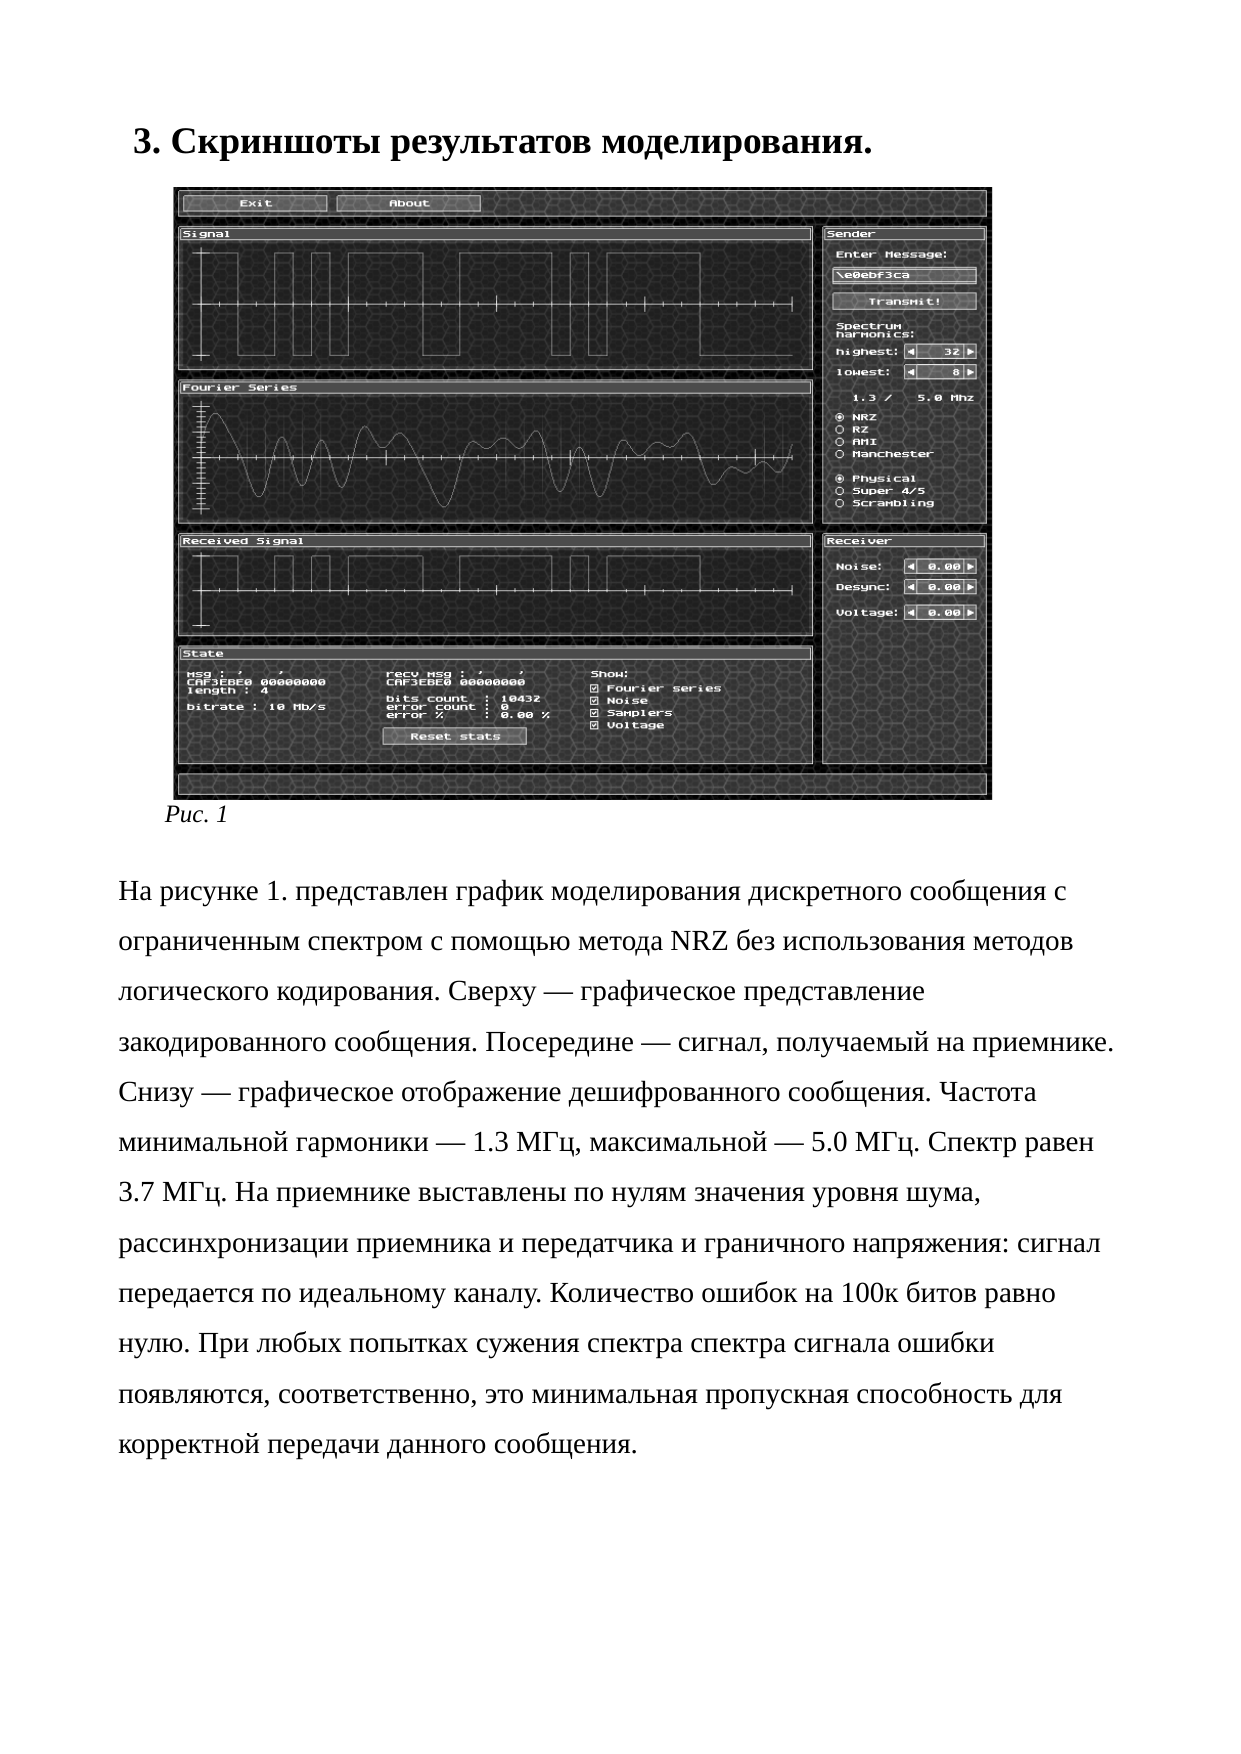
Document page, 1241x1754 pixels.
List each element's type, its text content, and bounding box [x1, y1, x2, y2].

text На рисунке 1. представлен график моделирования дискретного сообщения с ограниченным спектром с помощью метода NRZ без использования методов логического кодирования. Сверху — графическое представление закодированного сообщения. Посередине — сигнал, получаемый на приемнике. Снизу — графическое отображение дешифрованного сообщения. Частота минимальной гармоники — 1.3 МГц, максимальной — 5.0 МГц. Спектр равен 3.7 МГц. На приемнике выставлены по нулям значения уровня шума, рассинхронизации приемника и передатчика и граничного напряжения: сигнал передается по идеальному каналу. Количество ошибок на 100к битов равно нулю. При любых попытках сужения спектра спектра сигнала ошибки появляются, соответственно, это минимальная пропускная способность для корректной передачи данного сообщения. [118, 873, 1122, 1460]
text 3. Скриншоты результатов моделирования. [118, 118, 1122, 161]
text Рис. 1 [164, 800, 1001, 828]
picture [173, 187, 993, 800]
